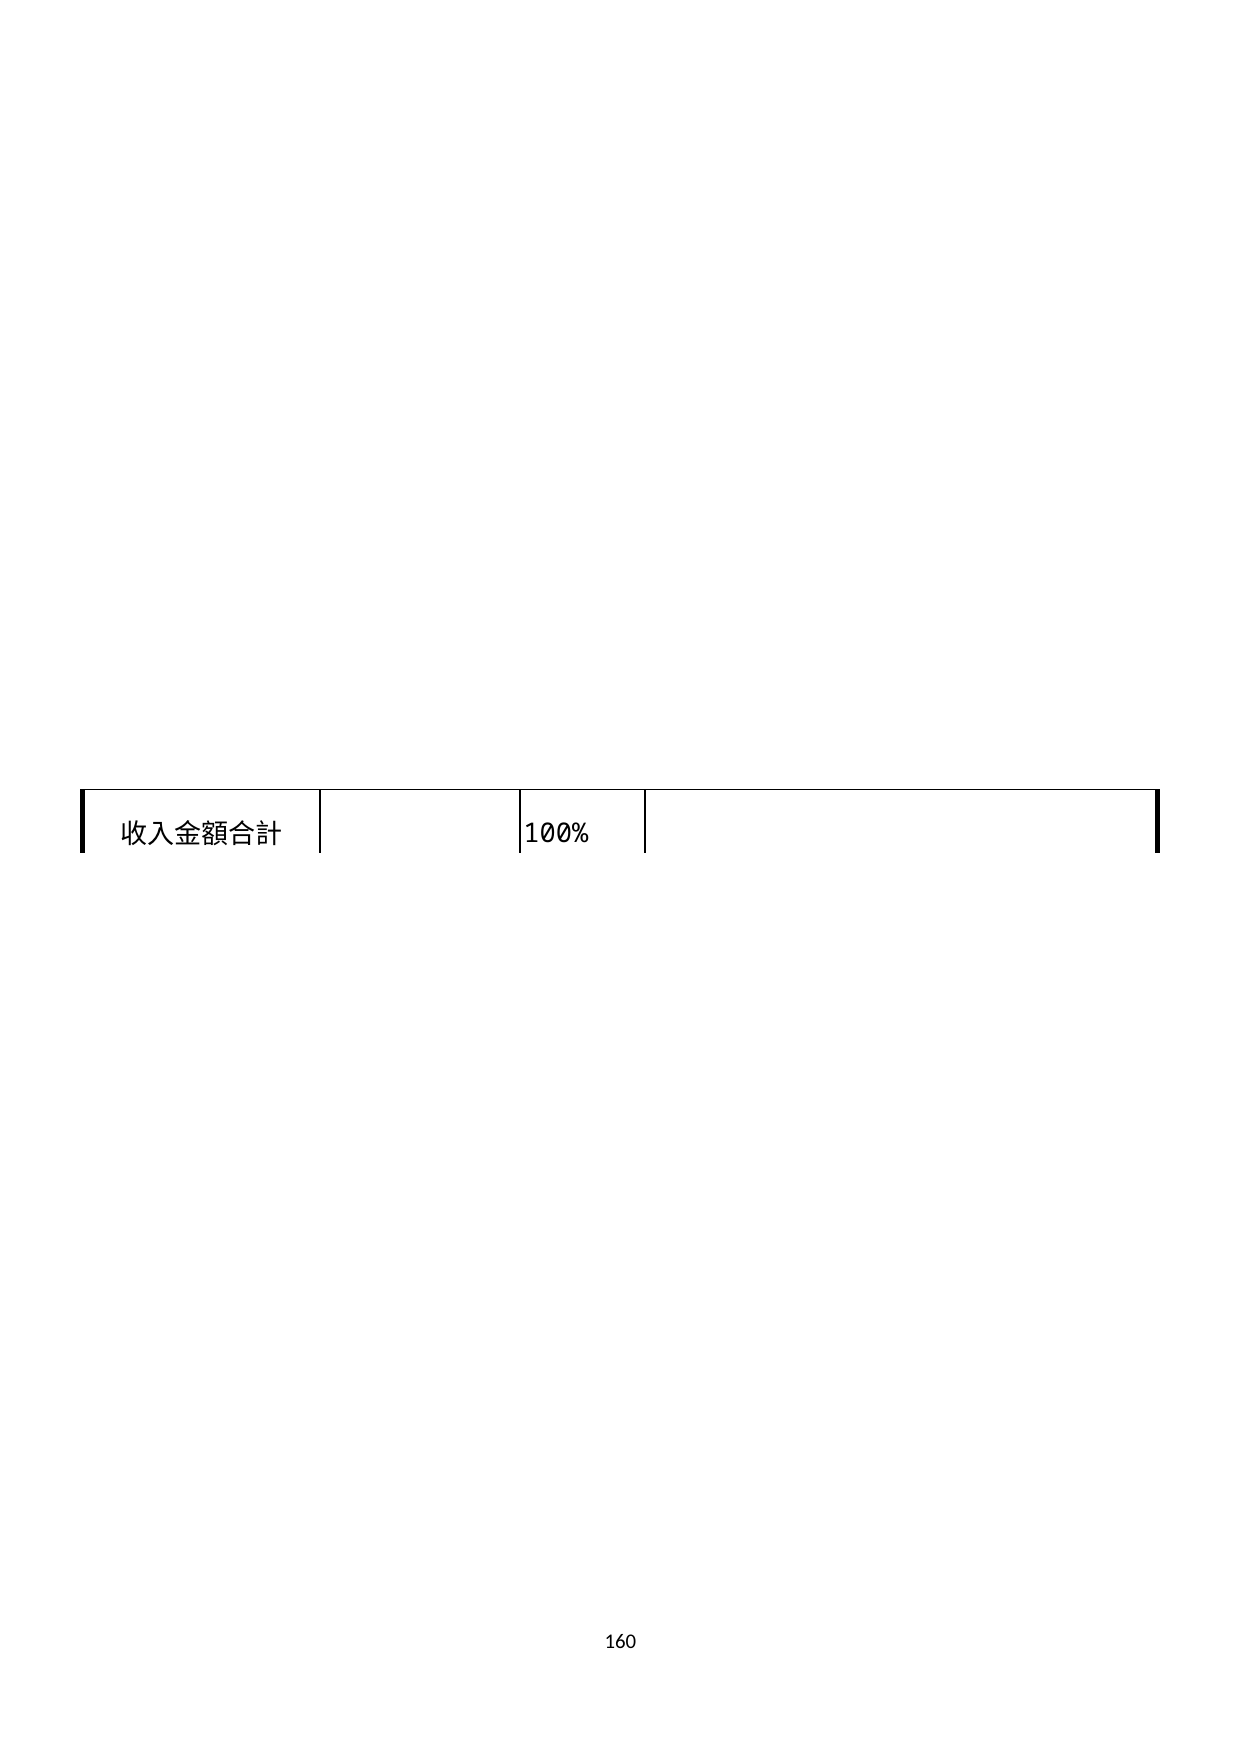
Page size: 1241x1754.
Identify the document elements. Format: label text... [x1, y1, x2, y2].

table_cell [321, 790, 519, 853]
table_cell [646, 790, 1155, 853]
table_cell 100% [521, 790, 644, 853]
table_cell 收入金額合計 [85, 790, 319, 853]
